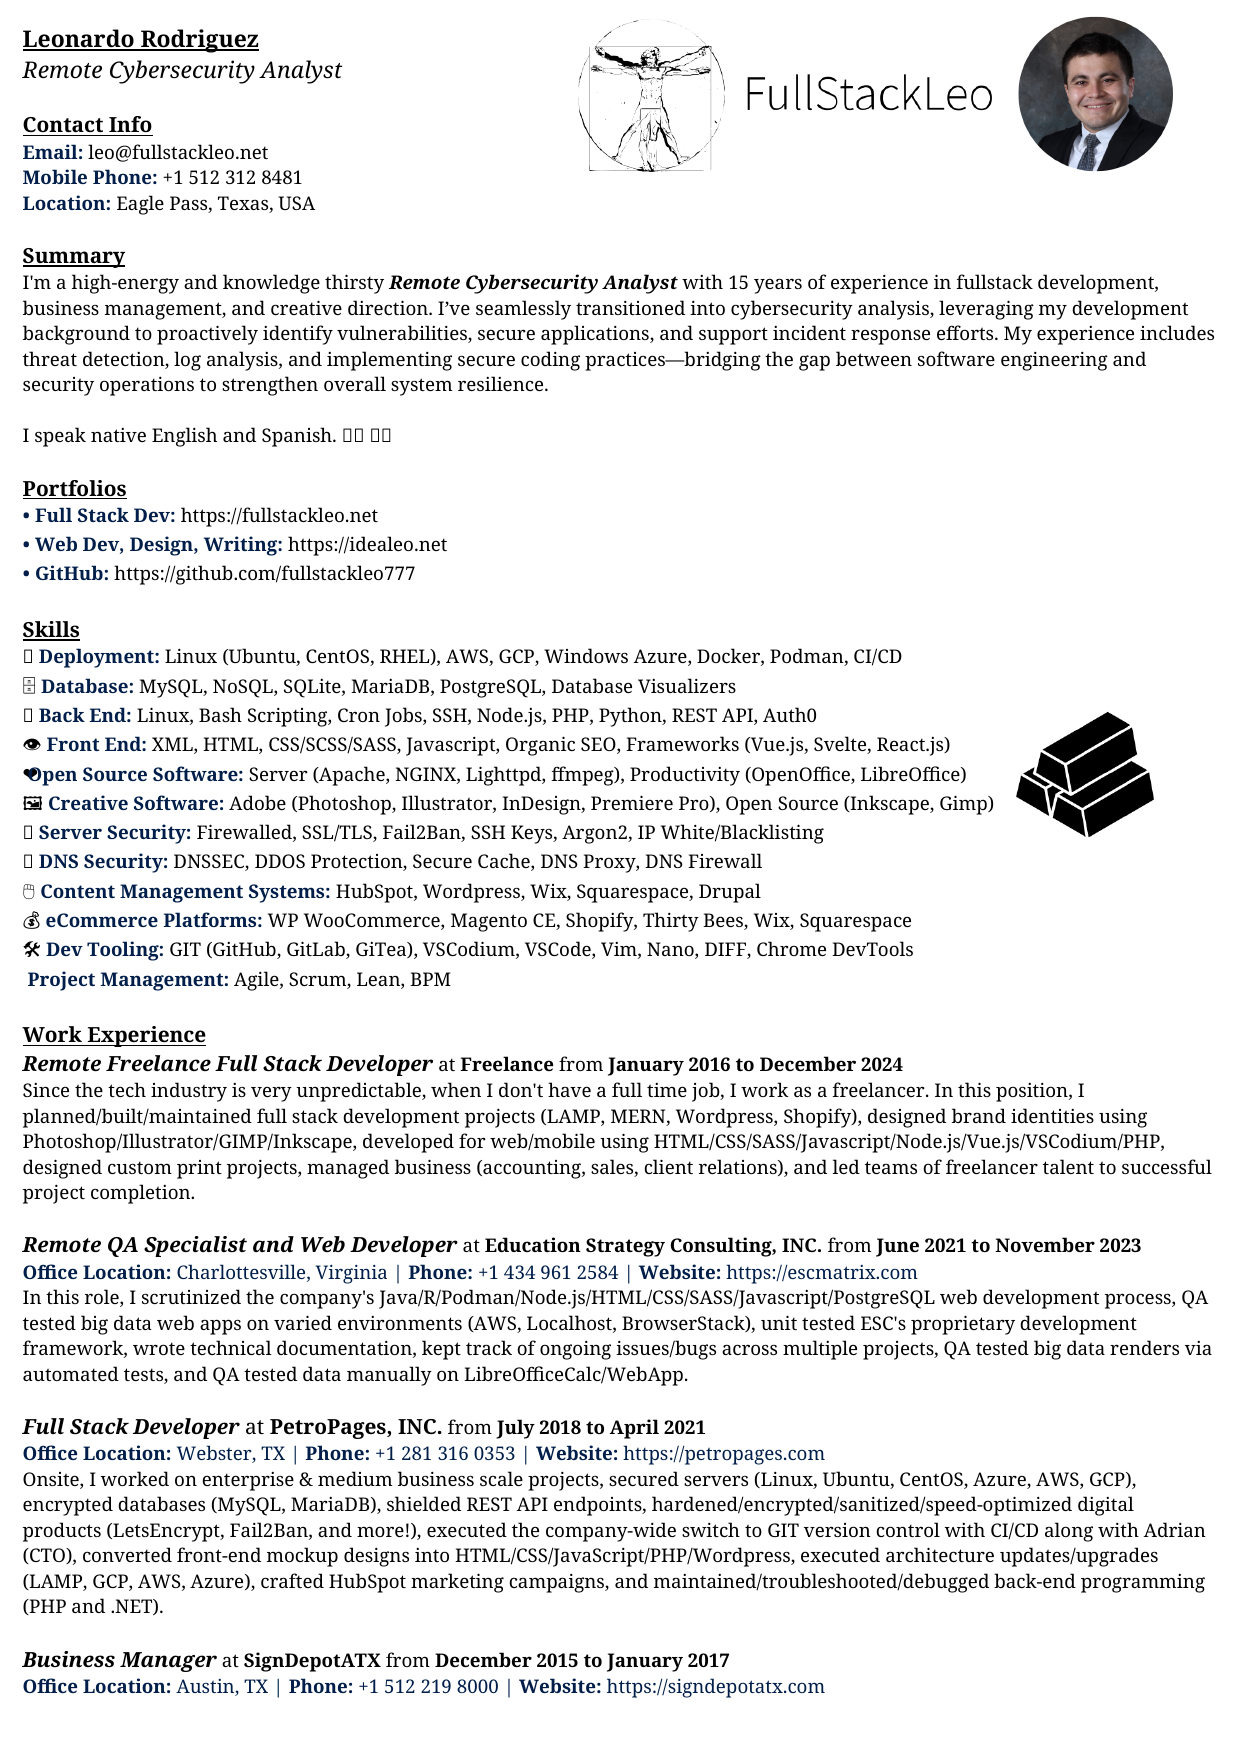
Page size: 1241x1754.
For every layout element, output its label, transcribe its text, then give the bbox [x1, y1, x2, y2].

text I speak native English and Spanish. 🇲🇽 🇺🇲 [22, 423, 1218, 448]
text Work Experience [22, 1021, 1218, 1049]
text Skills [22, 615, 1218, 644]
text Onsite, I worked on enterprise & medium business scale projects, secured servers (Linux, Ubuntu, CentOS, Azure, AWS, GCP), encrypted databases (MySQL, MariaDB), shielded REST API endpoints, hardened/encrypted/sanitized/speed-optimized digital products (LetsEncrypt, Fail2Ban, and more!), executed the company-wide switch to GIT version control with CI/CD along with Adrian (CTO), converted front-end mockup designs into HTML/CSS/JavaScript/PHP/Wordpress, executed architecture updates/upgrades (LAMP, GCP, AWS, Azure), crafted HubSpot marketing campaigns, and maintained/troubleshooted/debugged back-end programming (PHP and .NET). [22, 1466, 1218, 1619]
text I'm a high-energy and knowledge thirsty Remote Cybersecurity Analyst with 15 years of experience in fullstack development, business management, and creative direction. I’ve seamlessly transitioned into cybersecurity analysis, leveraging my development background to proactively identify vulnerabilities, secure applications, and support incident response efforts. My experience includes threat detection, log analysis, and implementing secure coding practices—bridging the gap between software engineering and security operations to strengthen overall system resilience. [22, 269, 1218, 397]
text Remote QA Specialist and Web Developer at Education Strategy Consulting, INC. from June 2021 to November 2023 [22, 1231, 1218, 1259]
text [993, 22, 1017, 54]
text Office Location: Webster, TX | Phone: +1 281 316 0353 | Website: https://petropages.com [22, 1441, 1218, 1466]
picture [1017, 16, 1175, 173]
text 🗄️ Database: MySQL, NoSQL, SQLite, MariaDB, PostgreSQL, Database Visualizers [22, 673, 1218, 699]
text 👁️ Front End: XML, HTML, CSS/SCSS/SASS, Javascript, Organic SEO, Frameworks (Vue.js, Svelte, React.js) [22, 732, 999, 757]
text 🔐 Server Security: Firewalled, SSL/TLS, Fail2Ban, SSH Keys, Argon2, IP White/Blacklisting [22, 819, 999, 845]
text [993, 139, 1017, 164]
text [1175, 54, 1218, 85]
text 🖼️ Creative Software: Adobe (Photoshop, Illustrator, InDesign, Premiere Pro), Open Source (Inkscape, Gimp) [22, 790, 999, 816]
text • GitHub: https://github.com/fullstackleo777 [22, 561, 1218, 586]
text Full Stack Developer at PetroPages, INC. from July 2018 to April 2021 [22, 1412, 1218, 1441]
text [1175, 111, 1218, 139]
text Remote Cybersecurity Analyst [22, 54, 576, 85]
text 💰 eCommerce Platforms: WP WooCommerce, Magento CE, Shopify, Thirty Bees, Wix, Squarespace [22, 907, 1218, 933]
text 🛠️ Dev Tooling: GIT (GitHub, GitLab, GiTea), VSCodium, VSCode, Vim, Nano, DIFF, Chrome DevTools [22, 937, 1218, 962]
text ❤️ Open Source Software: Server (Apache, NGINX, Lighttpd, ffmpeg), Productivity (OpenOffice, LibreOffice) [22, 761, 999, 786]
text 🌐 Deployment: Linux (Ubuntu, CentOS, RHEL), AWS, GCP, Windows Azure, Docker, Podman, CI/CD [22, 644, 1218, 669]
text 👨‍💼 Project Management: Agile, Scrum, Lean, BPM [22, 966, 1218, 991]
picture [576, 17, 993, 173]
text Location: Eagle Pass, Texas, USA [22, 190, 1218, 216]
text Office Location: Austin, TX | Phone: +1 512 219 8000 | Website: https://signdepotatx.com [22, 1673, 1218, 1699]
text Remote Freelance Full Stack Developer at Freelance from January 2016 to December 2024 [22, 1049, 1218, 1077]
text [993, 54, 1017, 85]
text • Full Stack Dev: https://fullstackleo.net [22, 502, 1218, 528]
picture [999, 688, 1171, 860]
text [993, 111, 1017, 139]
text [1175, 139, 1218, 164]
text Summary [22, 241, 1218, 269]
text 🖱️ Content Management Systems: HubSpot, Wordpress, Wix, Squarespace, Drupal [22, 878, 1218, 903]
text 🧠 Back End: Linux, Bash Scripting, Cron Jobs, SSH, Node.js, PHP, Python, REST API, Auth0 [22, 702, 999, 728]
text Office Location: Charlottesville, Virginia | Phone: +1 434 961 2584 | Website: https://escmatrix.com [22, 1259, 1218, 1284]
text 🔑 DNS Security: DNSSEC, DDOS Protection, Secure Cache, DNS Proxy, DNS Firewall [22, 849, 1218, 874]
text [1175, 22, 1218, 54]
text In this role, I scrutinized the company's Java/R/Podman/Node.js/HTML/CSS/SASS/Javascript/PostgreSQL web development process, QA tested big data web apps on varied environments (AWS, Localhost, BrowserStack), unit tested ESC's proprietary development framework, wrote technical documentation, kept track of ongoing issues/bugs across multiple projects, QA tested big data renders via automated tests, and QA tested data manually on LibreOfficeCalc/WebApp. [22, 1284, 1218, 1387]
text Leonardo Rodriguez [22, 22, 576, 54]
text Since the tech industry is very unpredictable, when I don't have a full time job, I work as a freelancer. In this position, I planned/built/maintained full stack development projects (LAMP, MERN, Wordpress, Shopify), designed brand identities using Photoshop/Illustrator/GIMP/Inkscape, developed for web/mobile using HTML/CSS/SASS/Javascript/Node.js/Vue.js/VSCodium/PHP, designed custom print projects, managed business (accounting, sales, client relations), and led teams of freelancer talent to successful project completion. [22, 1077, 1218, 1205]
text Portfolios [22, 474, 1218, 502]
text Mobile Phone: +1 512 312 8481 [22, 164, 1218, 190]
text Email: leo@fullstackleo.net [22, 139, 576, 164]
text Business Manager at SignDepotATX from December 2015 to January 2017 [22, 1645, 1218, 1673]
text • Web Dev, Design, Writing: https://idealeo.net [22, 531, 1218, 557]
text Contact Info [22, 111, 576, 139]
